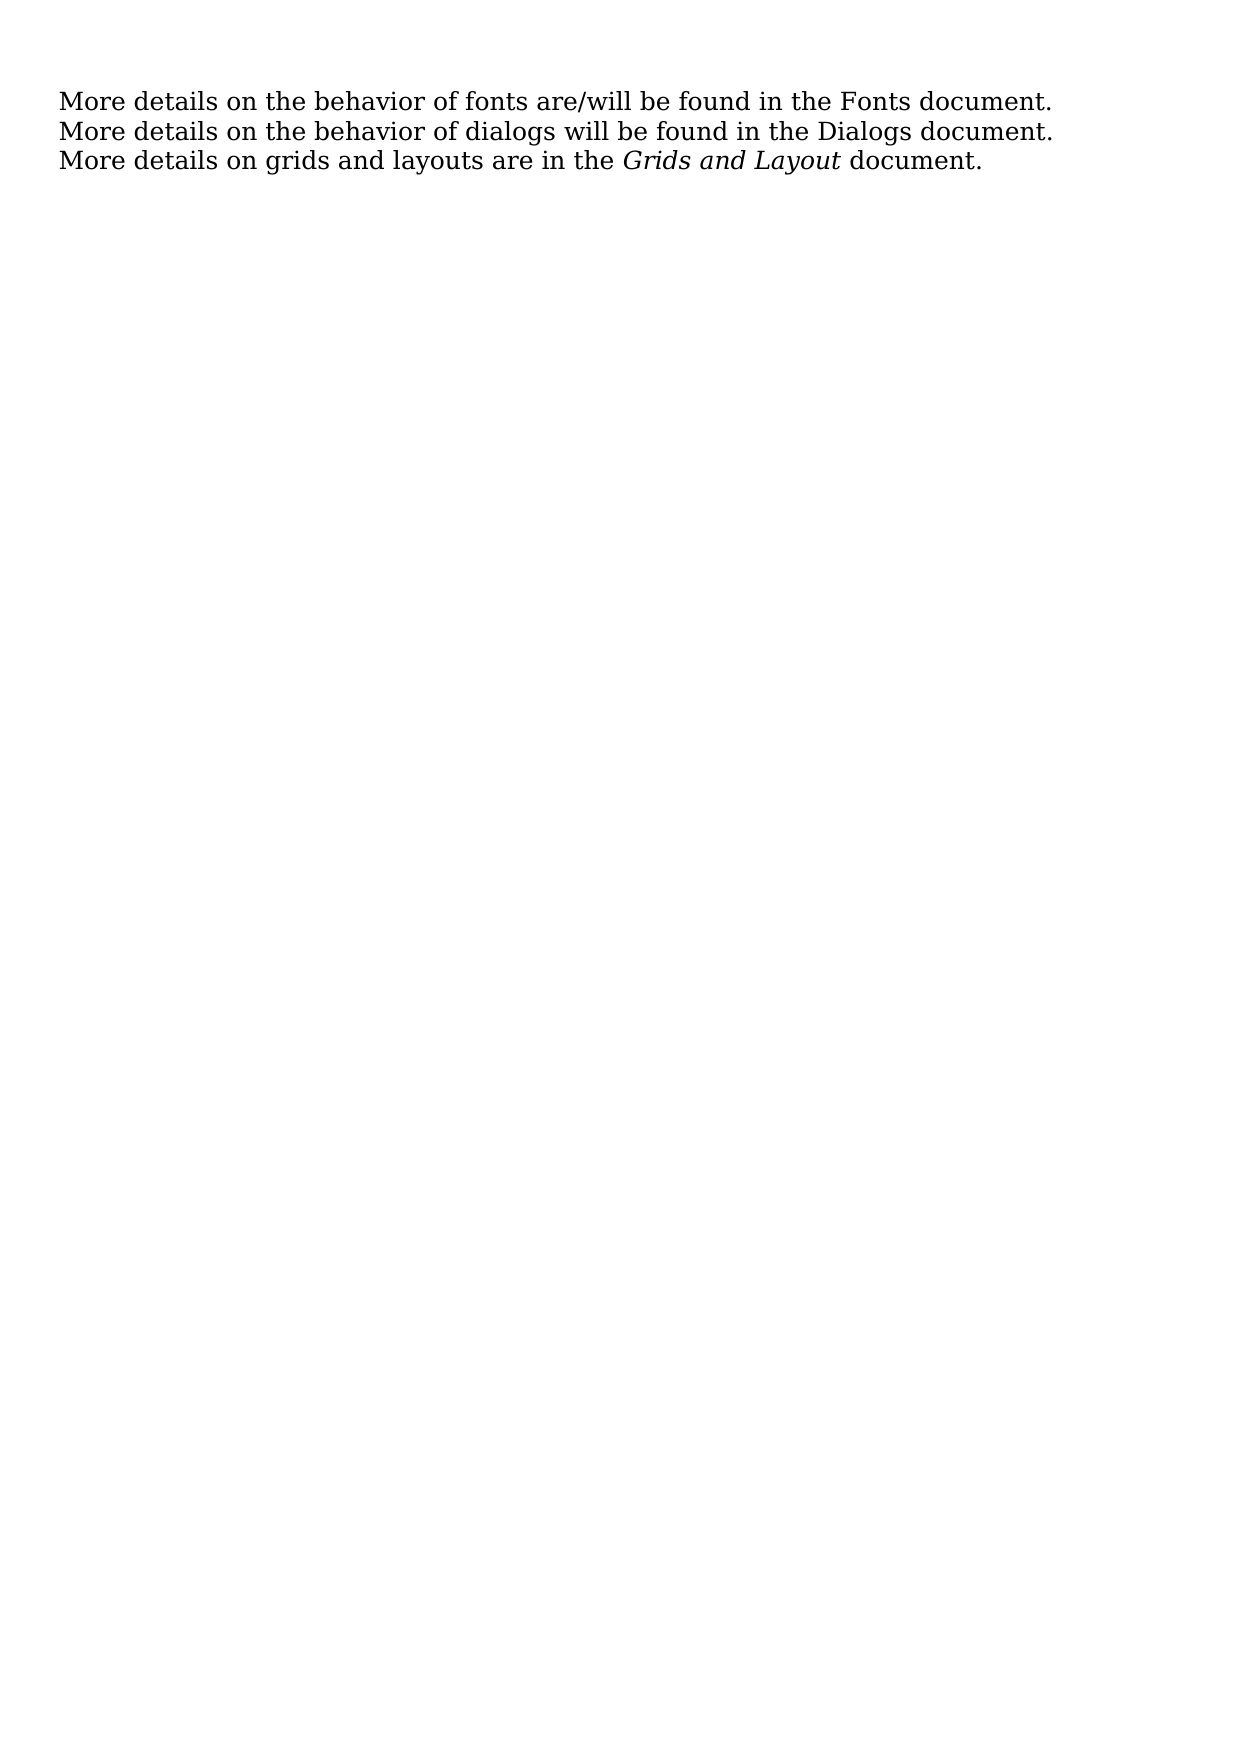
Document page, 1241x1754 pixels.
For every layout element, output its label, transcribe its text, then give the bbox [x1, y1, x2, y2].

text More details on grids and layouts are in the Grids and Layout document. [58, 146, 1182, 175]
text More details on the behavior of dialogs will be found in the Dialogs document. [58, 117, 1182, 146]
text More details on the behavior of fonts are/will be found in the Fonts document. [58, 87, 1182, 117]
